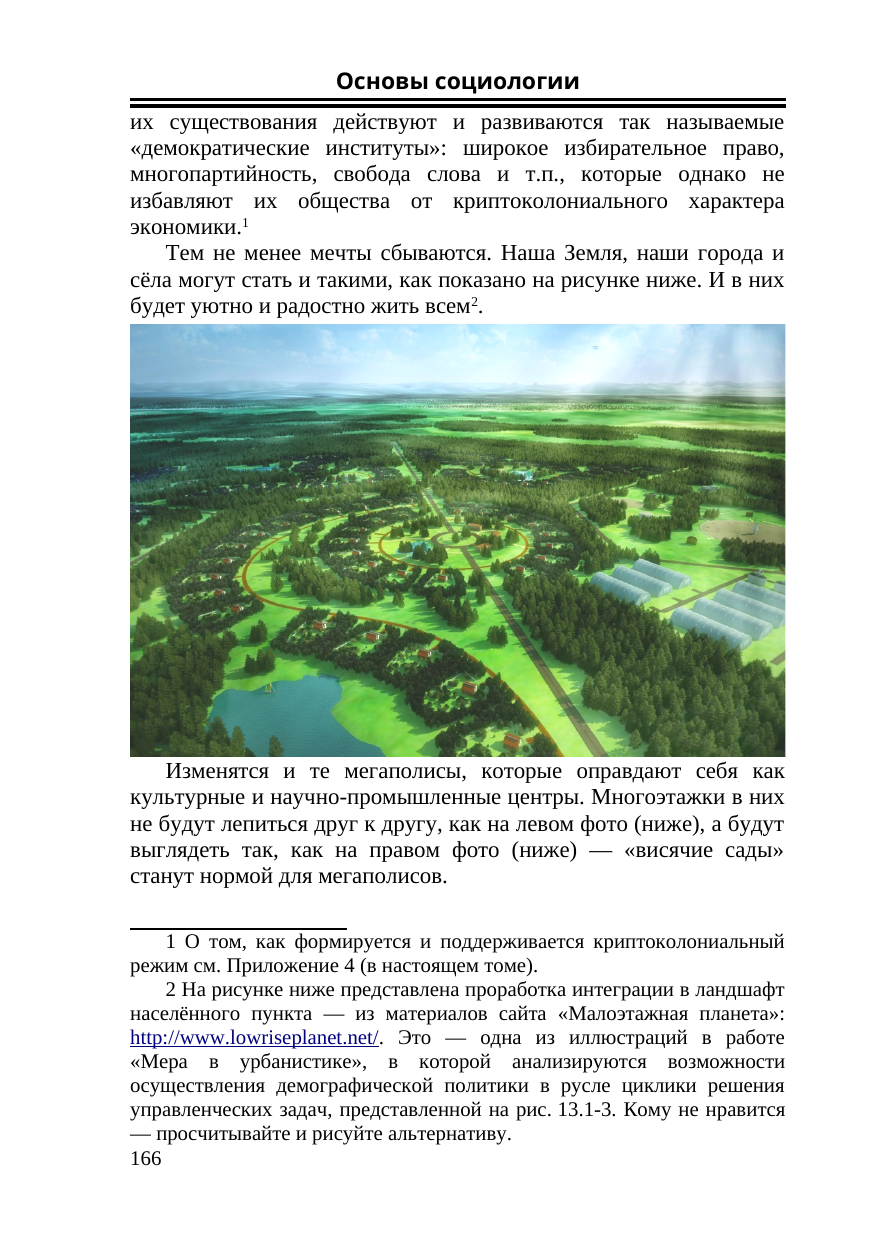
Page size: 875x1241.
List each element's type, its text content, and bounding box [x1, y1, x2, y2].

text На рисунке ниже представлена проработка интеграции в ландшафт населённого пункта — из материалов сайта «Малоэтажная планета»: http://www.lowriseplanet.net/. Это — одна из иллюстраций в работе «Мера в урбанистике», в которой анализируются возможности осуществления демографической политики в русле циклики решения управленческих задач, представленной на рис. 13.1-3. Кому не нравится — просчитывайте и рисуйте альтернативу. [130, 977, 786, 1145]
text Изменятся и те мегаполисы, которые оправдают себя как культурные и научно-промышленные центры. Многоэтажки в них не будут лепиться друг к другу, как на левом фото (ниже), а будут выглядеть так, как на правом фото (ниже) — «висячие сады» станут нормой для мегаполисов. [130, 757, 786, 889]
text О том, как формируется и поддерживается криптоколониальный режим см. Приложение 4 (в настоящем томе). [130, 929, 786, 977]
text Тем не менее мечты сбываются. Наша Земля, наши города и сёла могут стать и такими, как показано на рисунке ниже. И в них будет уютно и радостно жить всем. [130, 239, 786, 318]
text их существования действуют и развиваются так называемые «демократические институты»: широкое избирательное право, многопартийность, свобода слова и т.п., которые однако не избавляют их общества от криптоколониального характера экономики. [130, 108, 786, 239]
